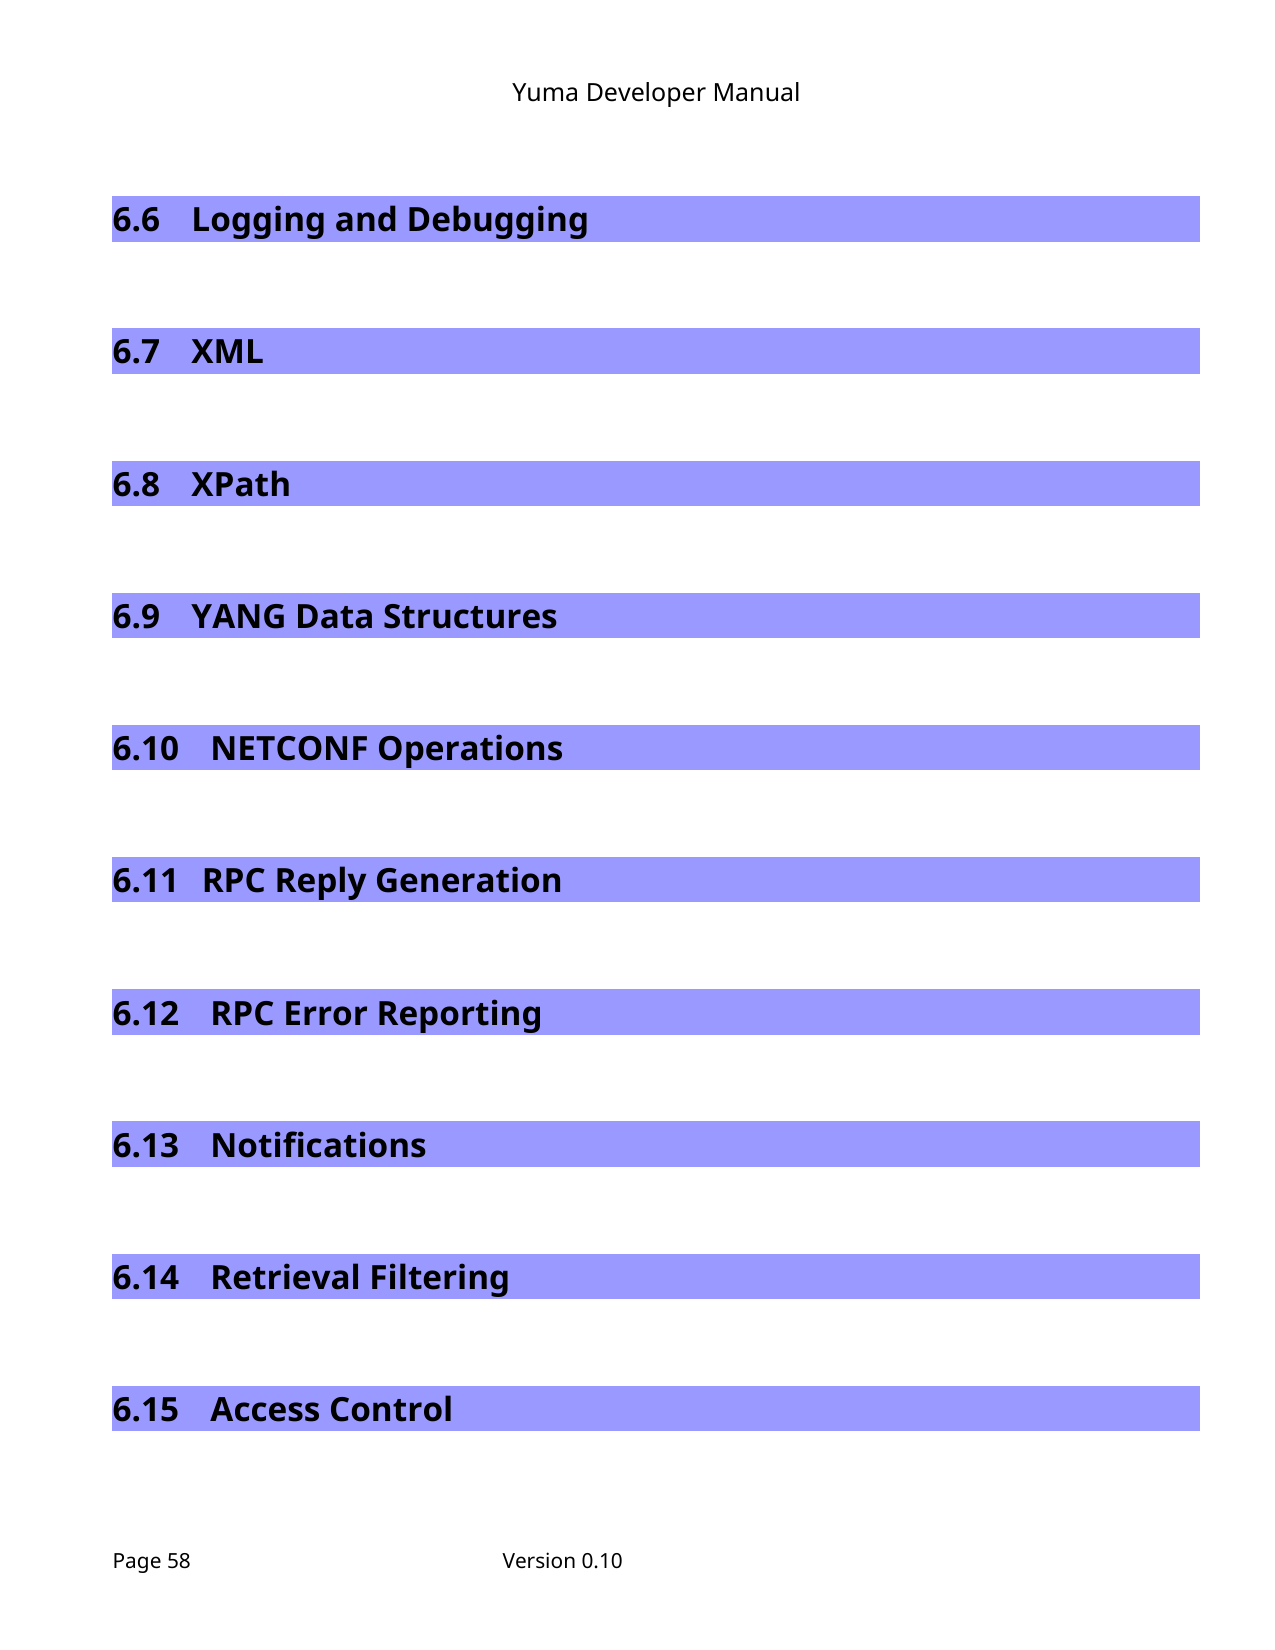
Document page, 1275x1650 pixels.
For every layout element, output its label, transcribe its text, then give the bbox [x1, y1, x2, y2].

subtitle Access Control [112, 1386, 1200, 1431]
subtitle RPC Error Reporting [112, 989, 1200, 1035]
subtitle NETCONF Operations [112, 725, 1200, 770]
subtitle XML [112, 328, 1200, 374]
subtitle Logging and Debugging [112, 196, 1200, 242]
subtitle XPath [112, 461, 1200, 506]
subtitle RPC Reply Generation [112, 857, 1200, 902]
subtitle YANG Data Structures [112, 593, 1200, 638]
subtitle Retrieval Filtering [112, 1254, 1200, 1299]
subtitle Notifications [112, 1121, 1200, 1167]
